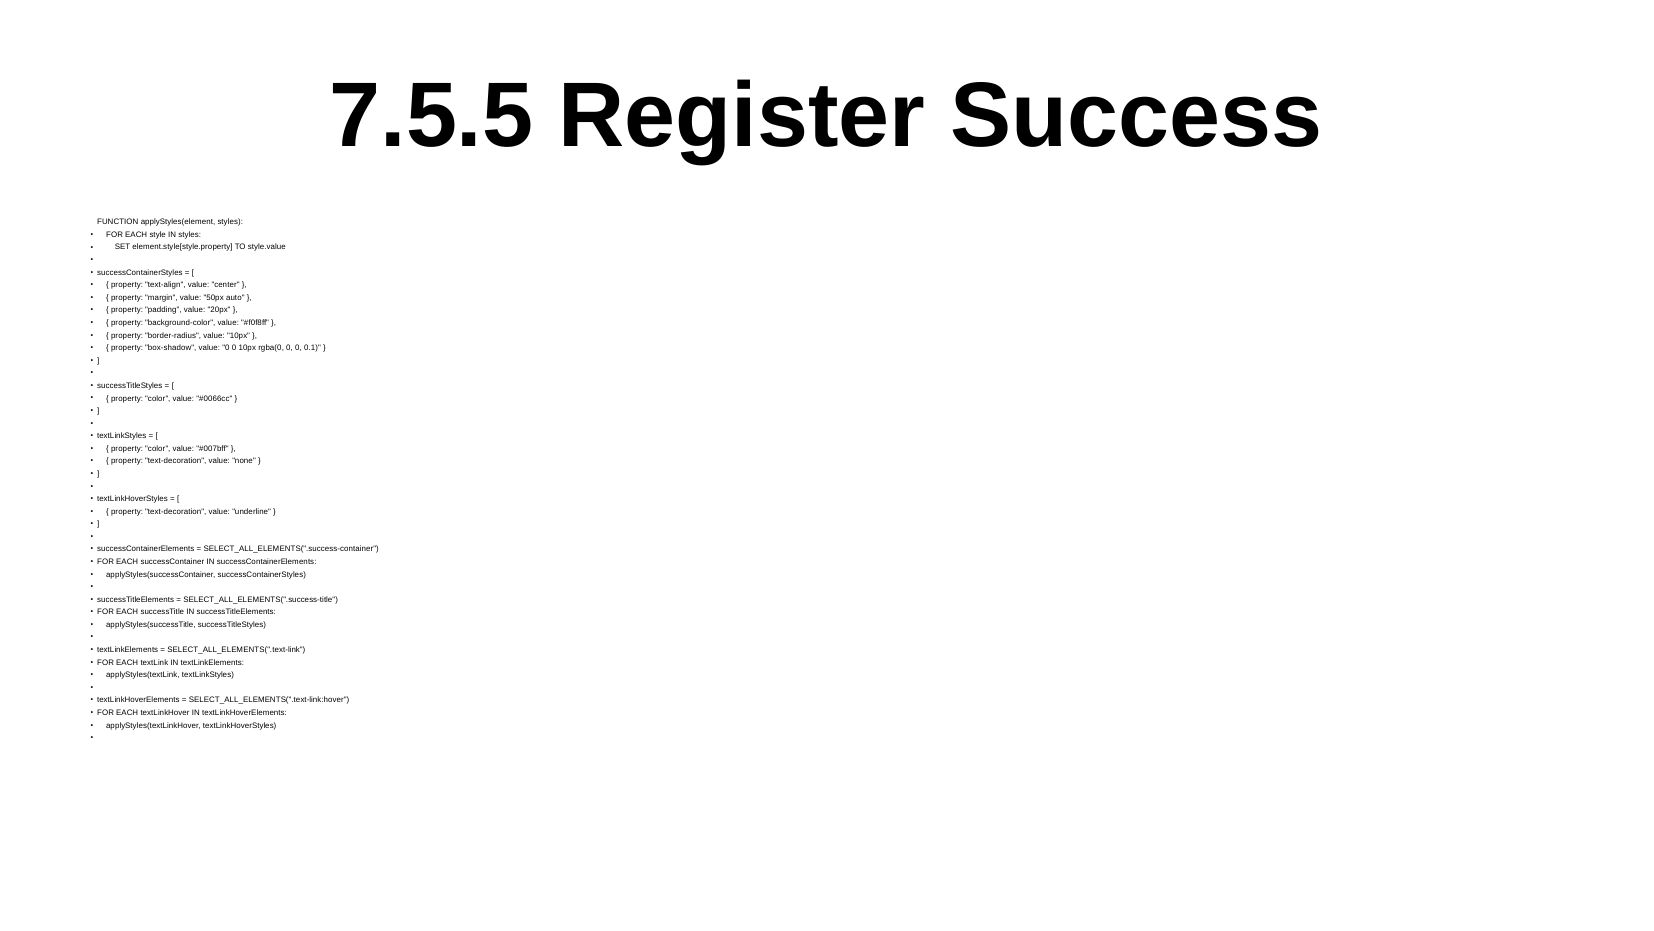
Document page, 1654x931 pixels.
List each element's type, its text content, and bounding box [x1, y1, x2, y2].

list FUNCTION applyStyles(element, styles): FOR EACH style IN styles: SET element.style[style.property] TO style.value successContainerStyles = [ { property: "text-align", value: "center" }, { property: "margin", value: "50px auto" }, { property: "padding", value: "20px" }, { property: "background-color", value: "#f0f8ff" }, { property: "border-radius", value: "10px" }, { property: "box-shadow", value: "0 0 10px rgba(0, 0, 0, 0.1)" } ] successTitleStyles = [ { property: "color", value: "#0066cc" } ] textLinkStyles = [ { property: "color", value: "#007bff" }, { property: "text-decoration", value: "none" } ] textLinkHoverStyles = [ { property: "text-decoration", value: "underline" } ] successContainerElements = SELECT_ALL_ELEMENTS(".success-container") FOR EACH successContainer IN successContainerElements: applyStyles(successContainer, successContainerStyles) successTitleElements = SELECT_ALL_ELEMENTS(".success-title") FOR EACH successTitle IN successTitleElements: applyStyles(successTitle, successTitleStyles) textLinkElements = SELECT_ALL_ELEMENTS(".text-link") FOR EACH textLink IN textLinkElements: applyStyles(textLink, textLinkStyles) textLinkHoverElements = SELECT_ALL_ELEMENTS(".text-link:hover") FOR EACH textLinkHover IN textLinkHoverElements: applyStyles(textLinkHover, textLinkHoverStyles) [88, 217, 1577, 758]
title 7.5.5 Register Success [82, 12, 1571, 218]
